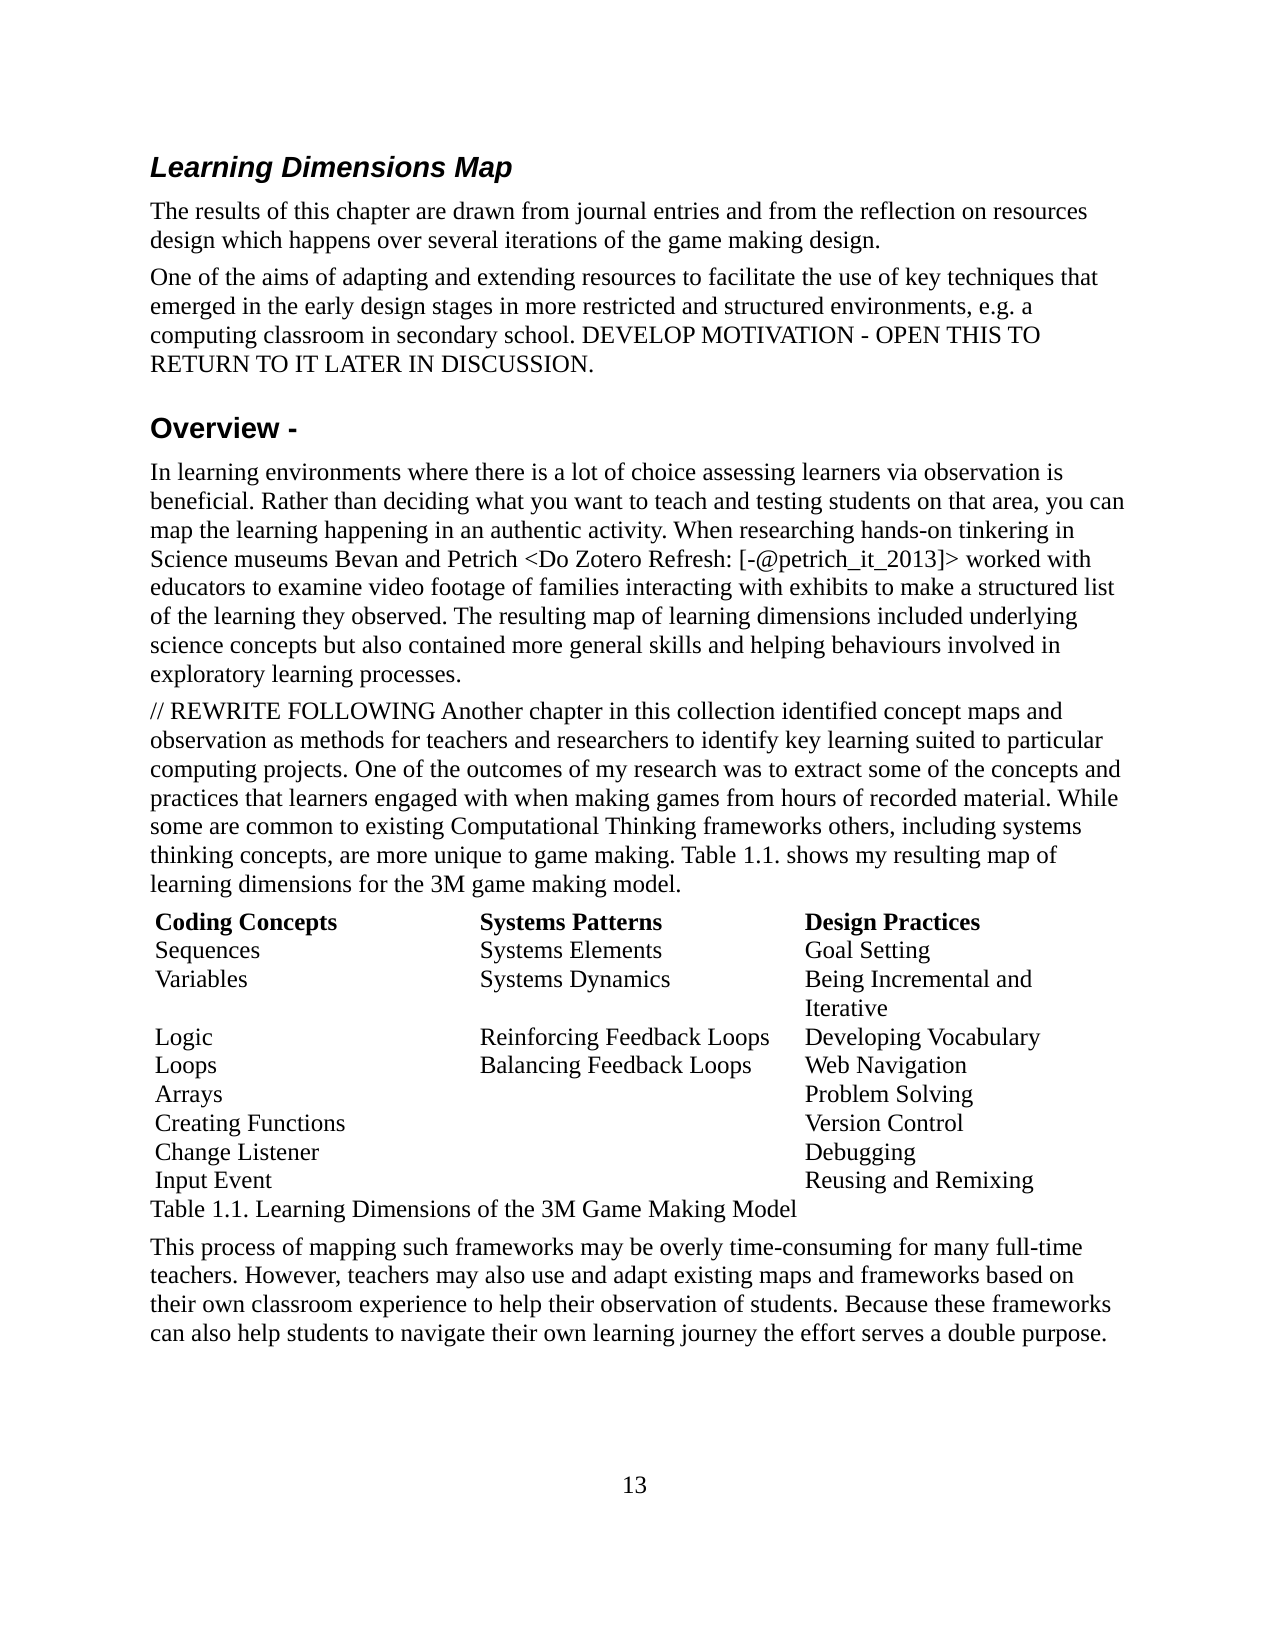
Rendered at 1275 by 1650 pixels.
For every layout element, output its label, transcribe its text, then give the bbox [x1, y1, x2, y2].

table_cell Systems Dynamics [475, 964, 800, 1022]
text // REWRITE FOLLOWING Another chapter in this collection identified concept maps and observation as methods for teachers and researchers to identify key learning suited to particular computing projects. One of the outcomes of my research was to extract some of the concepts and practices that learners engaged with when making games from hours of recorded material. While some are common to existing Computational Thinking frameworks others, including systems thinking concepts, are more unique to game making. Table 1.1. shows my resulting map of learning dimensions for the 3M game making model. [150, 696, 1125, 898]
table_cell Web Navigation [800, 1050, 1125, 1079]
table_cell Reinforcing Feedback Loops [475, 1022, 800, 1050]
table_cell Balancing Feedback Loops [475, 1050, 800, 1079]
table_cell Debugging [800, 1137, 1125, 1165]
table_cell [475, 1079, 800, 1108]
table_cell Systems Elements [475, 935, 800, 964]
table_cell Developing Vocabulary [800, 1022, 1125, 1050]
table_cell Version Control [800, 1108, 1125, 1137]
text In learning environments where there is a lot of choice assessing learners via observation is beneficial. Rather than deciding what you want to teach and testing students on that area, you can map the learning happening in an authentic activity. When researching hands-on tinkering in Science museums Bevan and Petrich <Do Zotero Refresh: [-@petrich_it_2013]> worked with educators to examine video footage of families interacting with exhibits to make a structured list of the learning they observed. The resulting map of learning dimensions included underlying science concepts but also contained more general skills and helping behaviours involved in exploratory learning processes. [150, 457, 1125, 687]
table_header Systems Patterns [475, 907, 800, 935]
subtitle Overview - [150, 411, 1125, 445]
table_cell Loops [150, 1050, 475, 1079]
table_cell Problem Solving [800, 1079, 1125, 1108]
table_cell Goal Setting [800, 935, 1125, 964]
table_cell [475, 1108, 800, 1137]
table_header Coding Concepts [150, 907, 475, 935]
table_cell Change Listener [150, 1137, 475, 1165]
subtitle Learning Dimensions Map [150, 150, 1125, 183]
table_cell Logic [150, 1022, 475, 1050]
text This process of mapping such frameworks may be overly time-consuming for many full-time teachers. However, teachers may also use and adapt existing maps and frameworks based on their own classroom experience to help their observation of students. Because these frameworks can also help students to navigate their own learning journey the effort serves a double purpose. [150, 1232, 1125, 1347]
table_cell [475, 1165, 800, 1194]
table_cell Variables [150, 964, 475, 1022]
text Table 1.1. Learning Dimensions of the 3M Game Making Model [150, 1194, 1125, 1223]
table_header Design Practices [800, 907, 1125, 935]
text The results of this chapter are drawn from journal entries and from the reflection on resources design which happens over several iterations of the game making design. [150, 196, 1125, 253]
table_cell [475, 1137, 800, 1165]
table_cell Creating Functions [150, 1108, 475, 1137]
table_cell Reusing and Remixing [800, 1165, 1125, 1194]
table_cell Sequences [150, 935, 475, 964]
table_cell Being Incremental and Iterative [800, 964, 1125, 1022]
table_cell Arrays [150, 1079, 475, 1108]
text One of the aims of adapting and extending resources to facilitate the use of key techniques that emerged in the early design stages in more restricted and structured environments, e.g. a computing classroom in secondary school. DEVELOP MOTIVATION - OPEN THIS TO RETURN TO IT LATER IN DISCUSSION. [150, 262, 1125, 377]
table_cell Input Event [150, 1165, 475, 1194]
